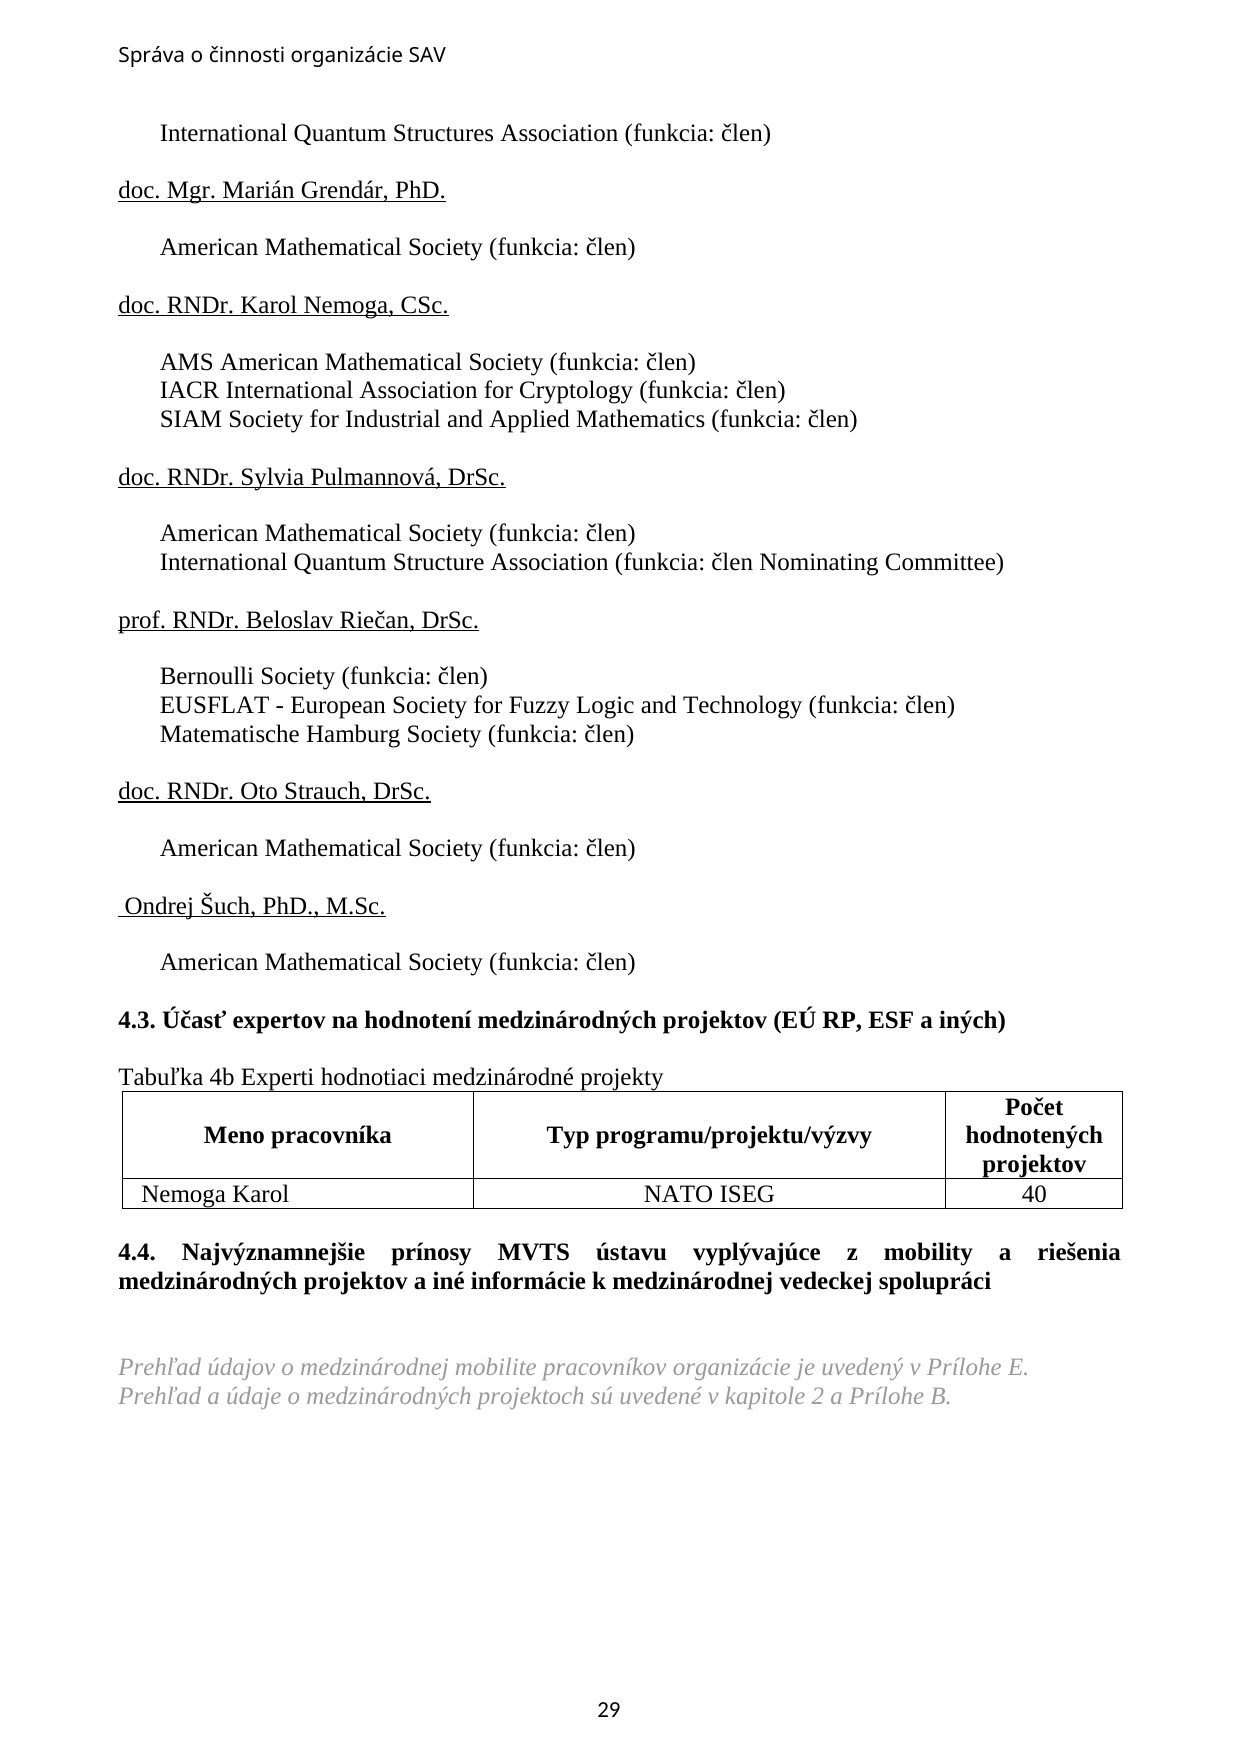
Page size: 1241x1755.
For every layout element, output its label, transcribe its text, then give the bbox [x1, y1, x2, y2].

text 4.3. Účasť expertov na hodnotení medzinárodných projektov (EÚ RP, ESF a iných) [118, 1005, 1122, 1062]
text EUSFLAT - European Society for Fuzzy Logic and Technology (funkcia: člen) [159, 690, 1122, 719]
text American Mathematical Society (funkcia: člen) [159, 518, 1122, 547]
text American Mathematical Society (funkcia: člen) [159, 947, 1122, 1005]
table_header Typ programu/projektu/výzvy [474, 1092, 945, 1178]
table_cell Nemoga Karol [123, 1179, 473, 1208]
text IACR International Association for Cryptology (funkcia: člen) [159, 375, 1122, 404]
text Bernoulli Society (funkcia: člen) [159, 661, 1122, 690]
table_cell 40 [946, 1179, 1122, 1208]
text 4.4. Najvýznamnejšie prínosy MVTS ústavu vyplývajúce z mobility a riešenia medzinárodných projektov a iné informácie k medzinárodnej vedeckej spolupráci [118, 1209, 1122, 1295]
text AMS American Mathematical Society (funkcia: člen) [159, 347, 1122, 375]
text American Mathematical Society (funkcia: člen) [159, 833, 1122, 891]
text International Quantum Structure Association (funkcia: člen Nominating Committee) [159, 547, 1122, 605]
table_header Počet hodnotených projektov [946, 1092, 1122, 1178]
text Ondrej Šuch, PhD., M.Sc. [118, 891, 1122, 947]
table_cell NATO ISEG [474, 1179, 945, 1208]
text doc. RNDr. Oto Strauch, DrSc. [118, 776, 1122, 833]
text Prehľad údajov o medzinárodnej mobilite pracovníkov organizácie je uvedený v Prílohe E. [118, 1352, 1122, 1381]
text SIAM Society for Industrial and Applied Mathematics (funkcia: člen) [159, 404, 1122, 462]
text doc. Mgr. Marián Grendár, PhD. [118, 176, 1122, 232]
text Matematische Hamburg Society (funkcia: člen) [159, 719, 1122, 776]
text doc. RNDr. Karol Nemoga, CSc. [118, 290, 1122, 347]
text prof. RNDr. Beloslav Riečan, DrSc. [118, 605, 1122, 661]
text doc. RNDr. Sylvia Pulmannová, DrSc. [118, 462, 1122, 518]
text Prehľad a údaje o medzinárodných projektoch sú uvedené v kapitole 2 a Prílohe B. [118, 1381, 1122, 1410]
table_header Meno pracovníka [123, 1092, 473, 1178]
text International Quantum Structures Association (funkcia: člen) [159, 118, 1122, 176]
text Tabuľka 4b Experti hodnotiaci medzinárodné projekty [118, 1062, 1122, 1091]
text American Mathematical Society (funkcia: člen) [159, 232, 1122, 290]
